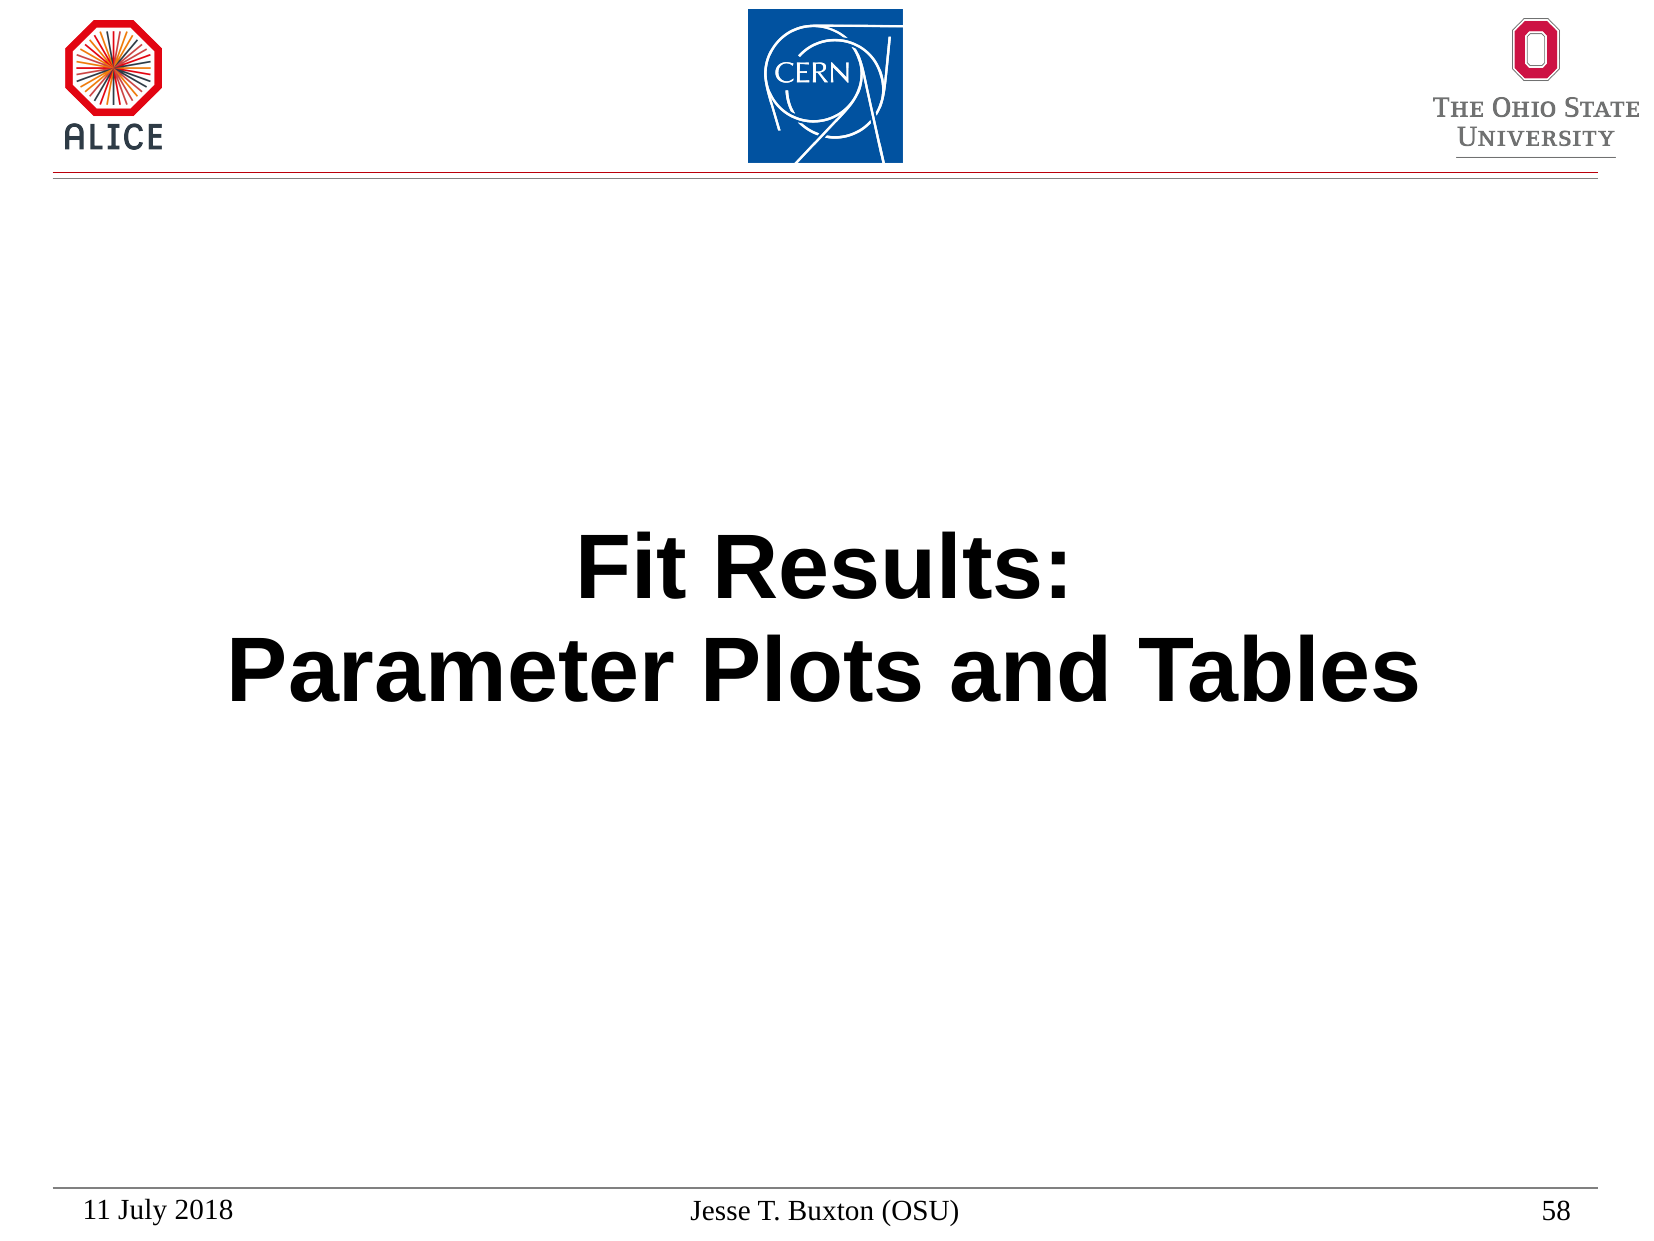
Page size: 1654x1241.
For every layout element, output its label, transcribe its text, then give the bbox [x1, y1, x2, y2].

picture [748, 9, 903, 163]
picture [1430, 5, 1642, 171]
picture [65, 20, 162, 150]
title Fit Results: Parameter Plots and Tables [137, 515, 1513, 721]
